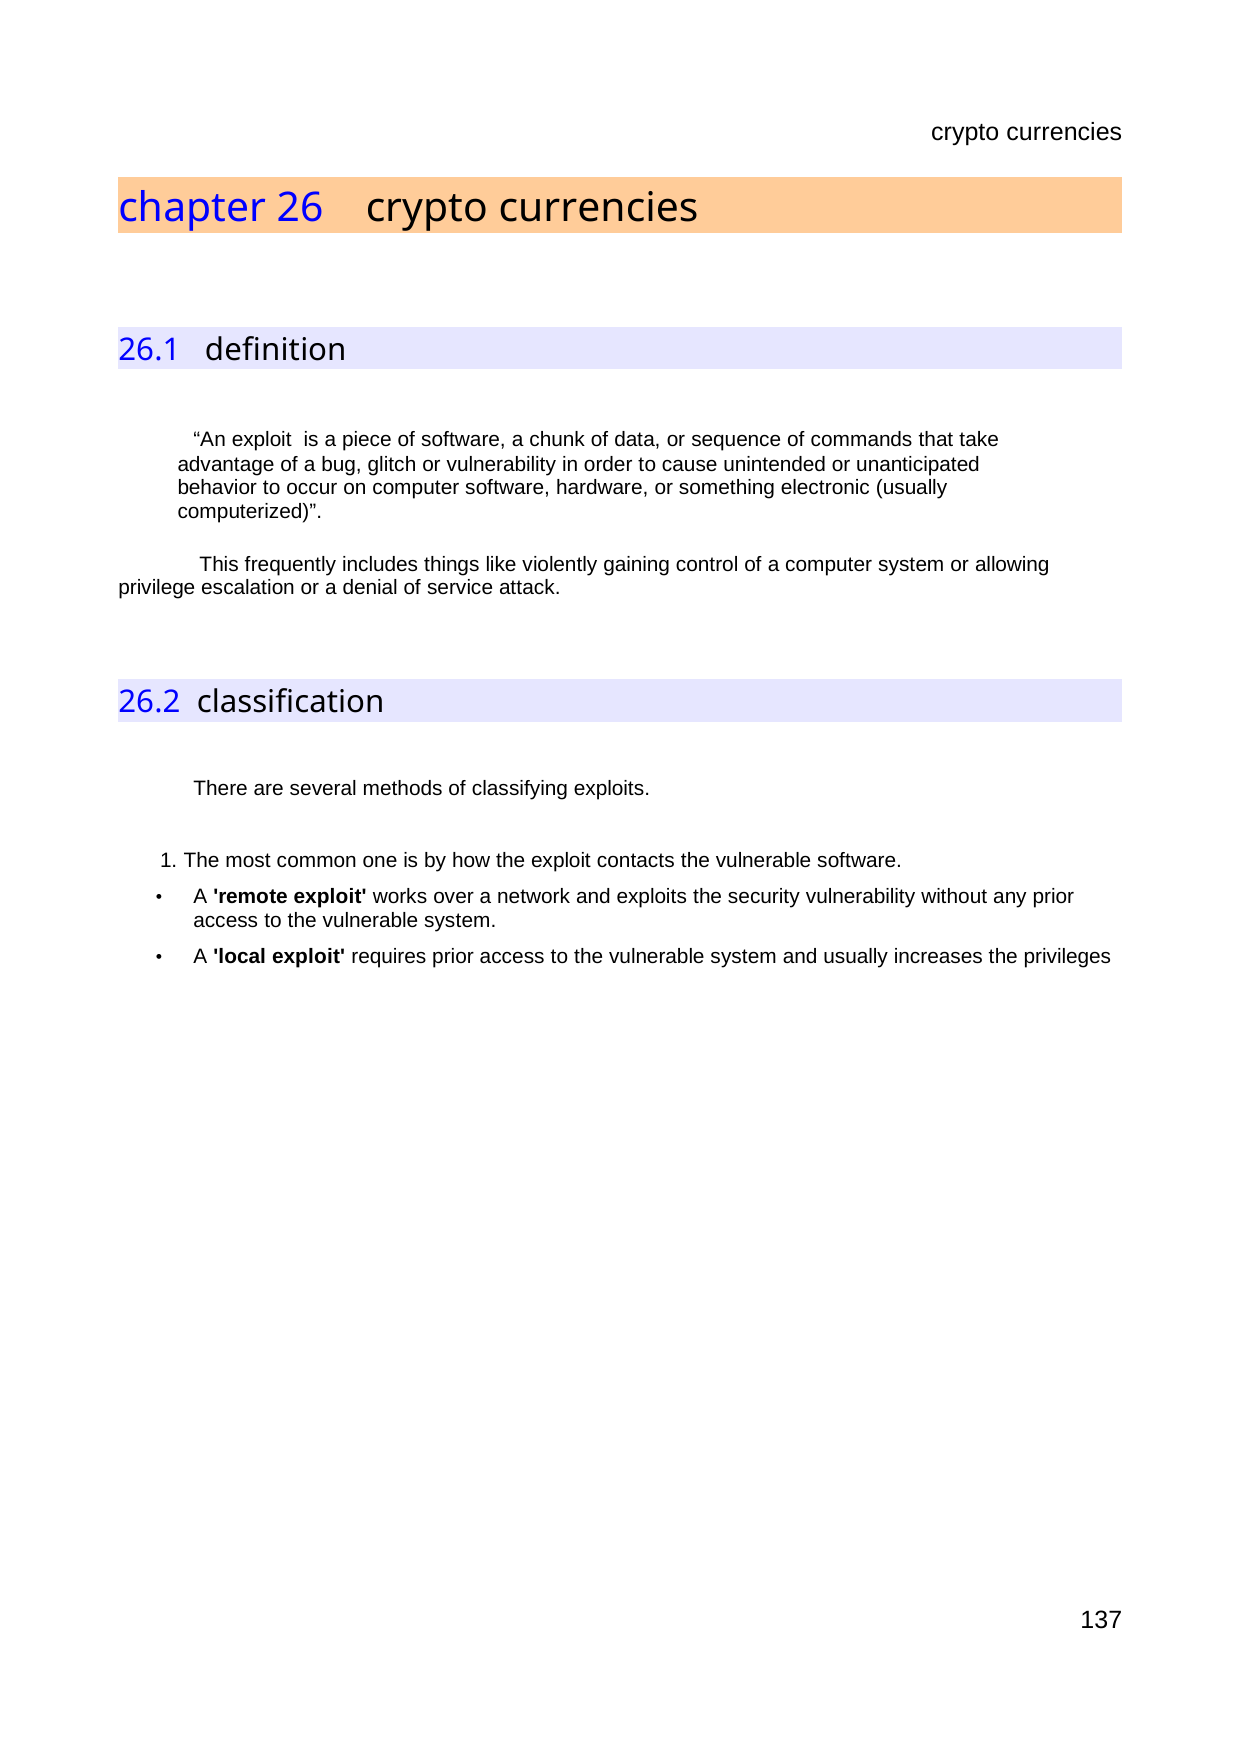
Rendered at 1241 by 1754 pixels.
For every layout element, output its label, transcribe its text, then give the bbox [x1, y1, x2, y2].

list A 'remote exploit' works over a network and exploits the security vulnerability without any prior access to the vulnerable system. [156, 885, 1122, 932]
subtitle crypto currencies [118, 177, 1122, 233]
subtitle classification [118, 679, 1122, 722]
subtitle definition [118, 327, 1122, 369]
text 1. The most common one is by how the exploit contacts the vulnerable software. [118, 849, 1122, 872]
text There are several methods of classifying exploits. [118, 777, 1122, 800]
list A 'local exploit' requires prior access to the vulnerable system and usually increases the privileges [156, 944, 1122, 968]
text “An exploit is a piece of software, a chunk of data, or sequence of commands that take advantage of a bug, glitch or vulnerability in order to cause unintended or unanticipated behavior to occur on computer software, hardware, or something electronic (usually computerized)”. [177, 424, 1063, 523]
text This frequently includes things like violently gaining control of a computer system or allowing privilege escalation or a denial of service attack. [118, 552, 1122, 599]
